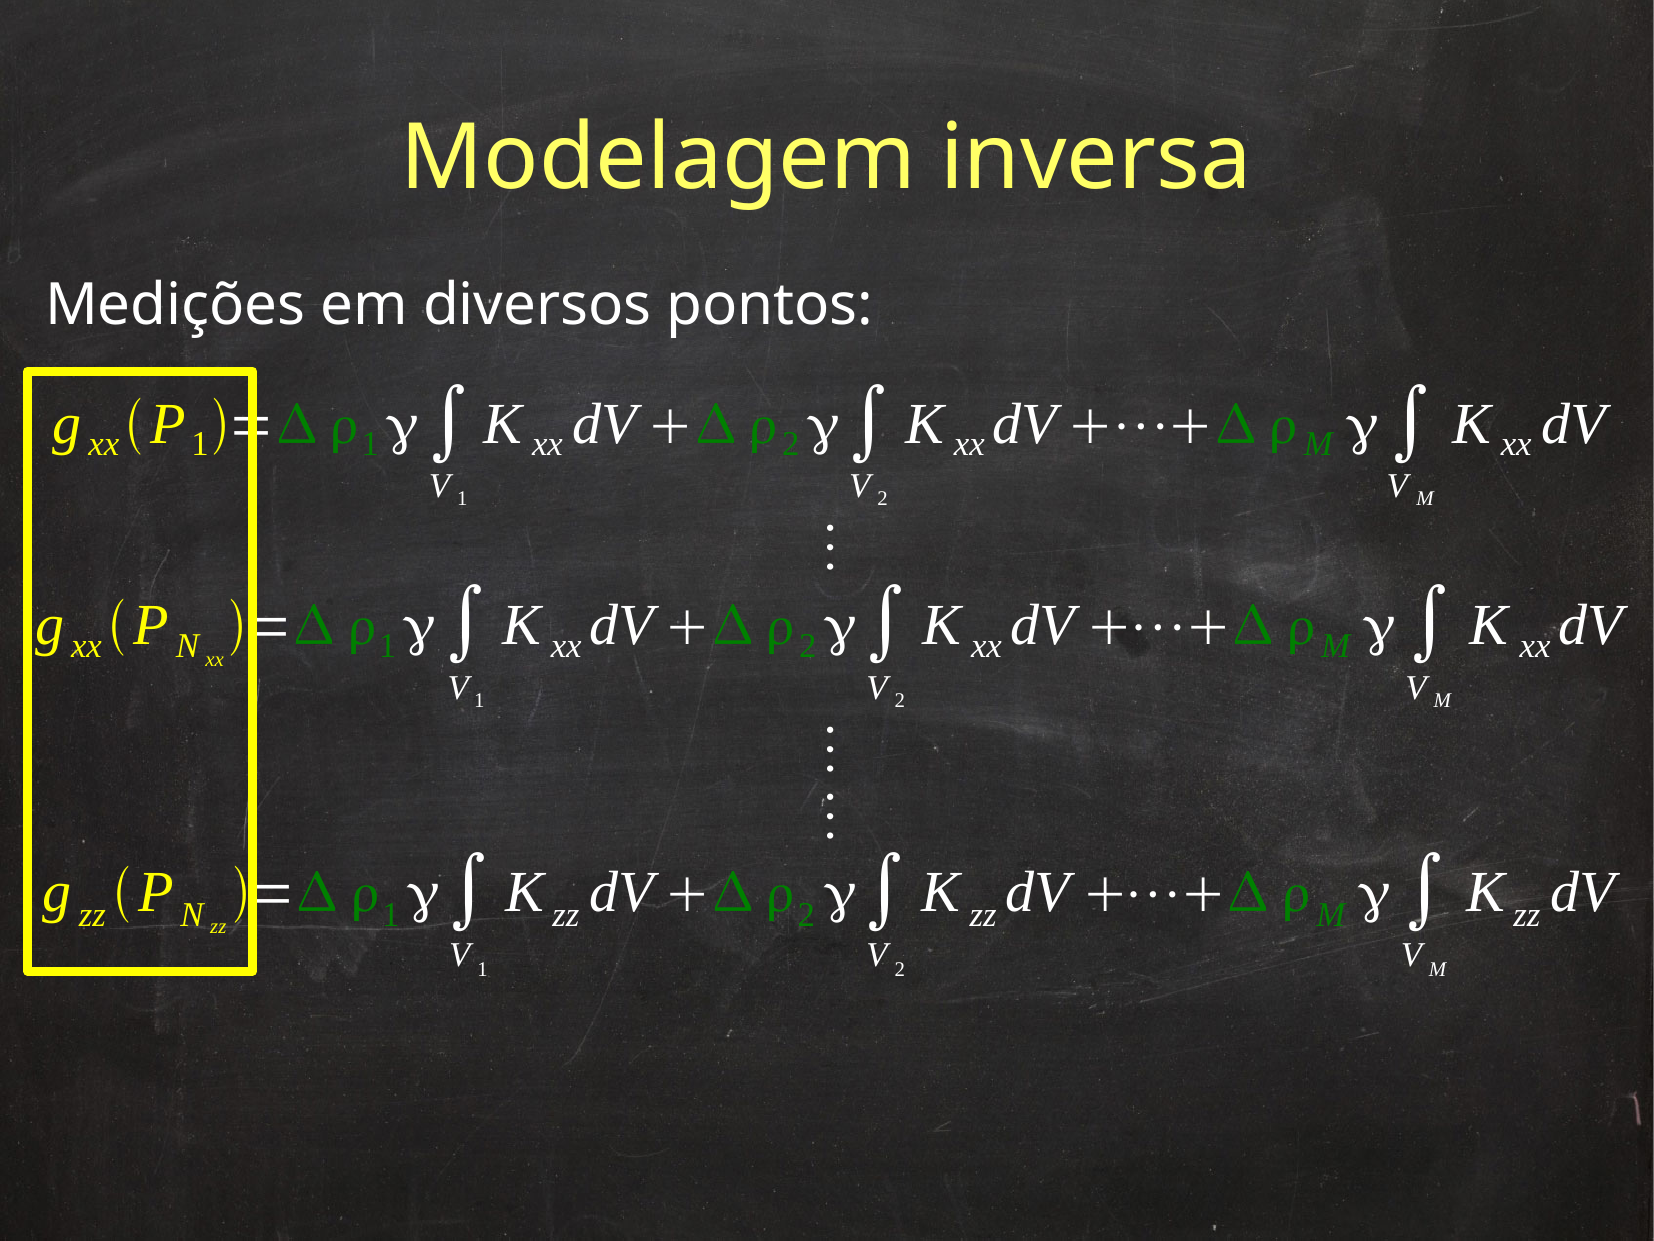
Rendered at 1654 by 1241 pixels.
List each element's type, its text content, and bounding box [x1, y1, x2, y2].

list Medições em diversos pontos: [45, 262, 1201, 379]
picture [0, 0, 1654, 1241]
chart [32, 379, 248, 967]
title Modelagem inversa [82, 56, 1571, 250]
chart [24, 379, 1630, 981]
